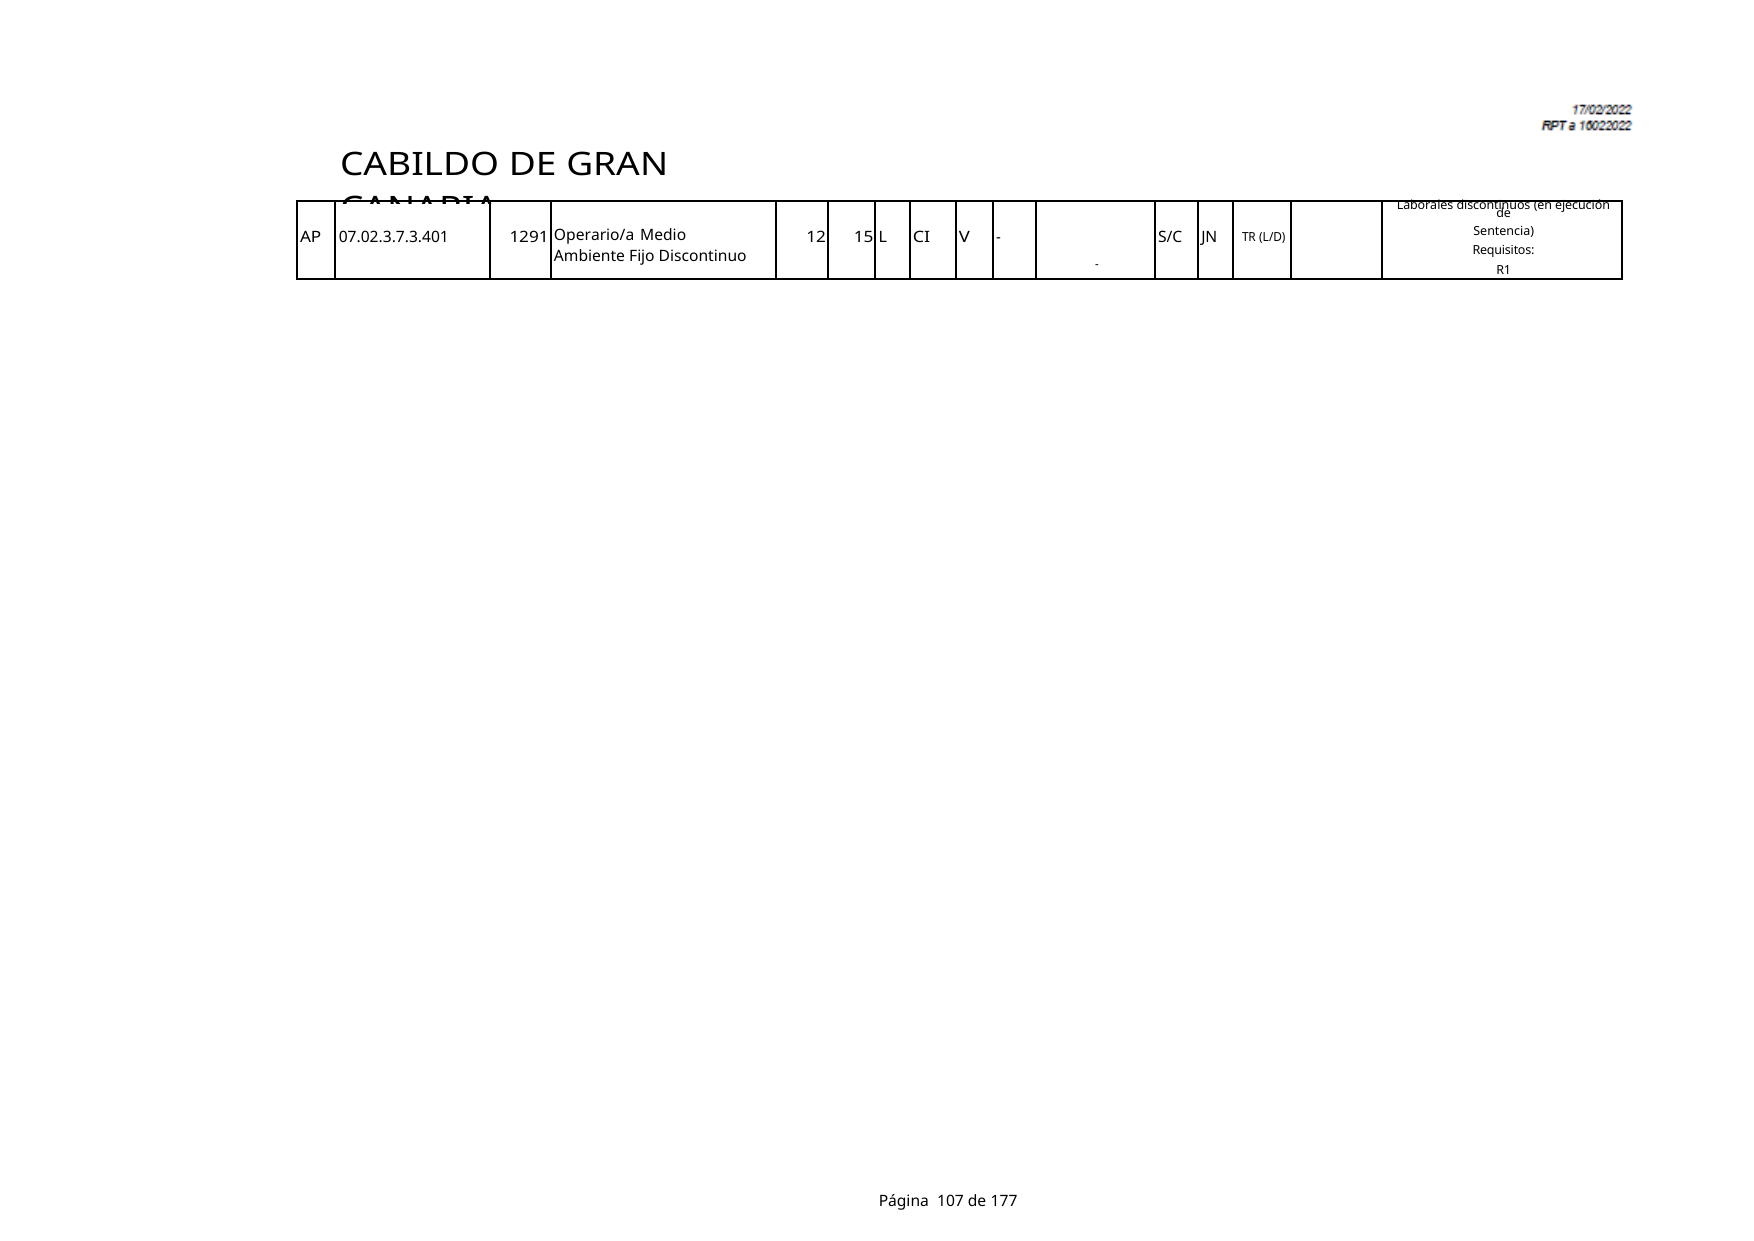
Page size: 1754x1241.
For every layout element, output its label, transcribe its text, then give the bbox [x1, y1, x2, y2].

table_cell 07.02.3.7.3.401 [336, 202, 489, 278]
table_cell Laborales discontinuos (en ejecución de Sentencia) Requisitos: R1 [1383, 202, 1621, 278]
table_cell AP [298, 202, 334, 278]
picture [1540, 94, 1637, 140]
table_cell 12 [777, 202, 827, 278]
table_cell TR (L/D) [1234, 202, 1290, 278]
table_cell - [994, 202, 1035, 278]
table_cell JN [1199, 202, 1232, 278]
table_cell [1292, 202, 1381, 278]
table_cell - [1037, 202, 1154, 278]
table_cell S/C [1156, 202, 1197, 278]
table_cell CI [911, 202, 955, 278]
table_cell 15 [829, 202, 874, 278]
table_cell V [957, 202, 992, 278]
table_cell Operario/a Medio Ambiente Fijo Discontinuo [552, 202, 775, 278]
table_cell L [876, 202, 909, 278]
table_cell 1291 [491, 202, 550, 278]
